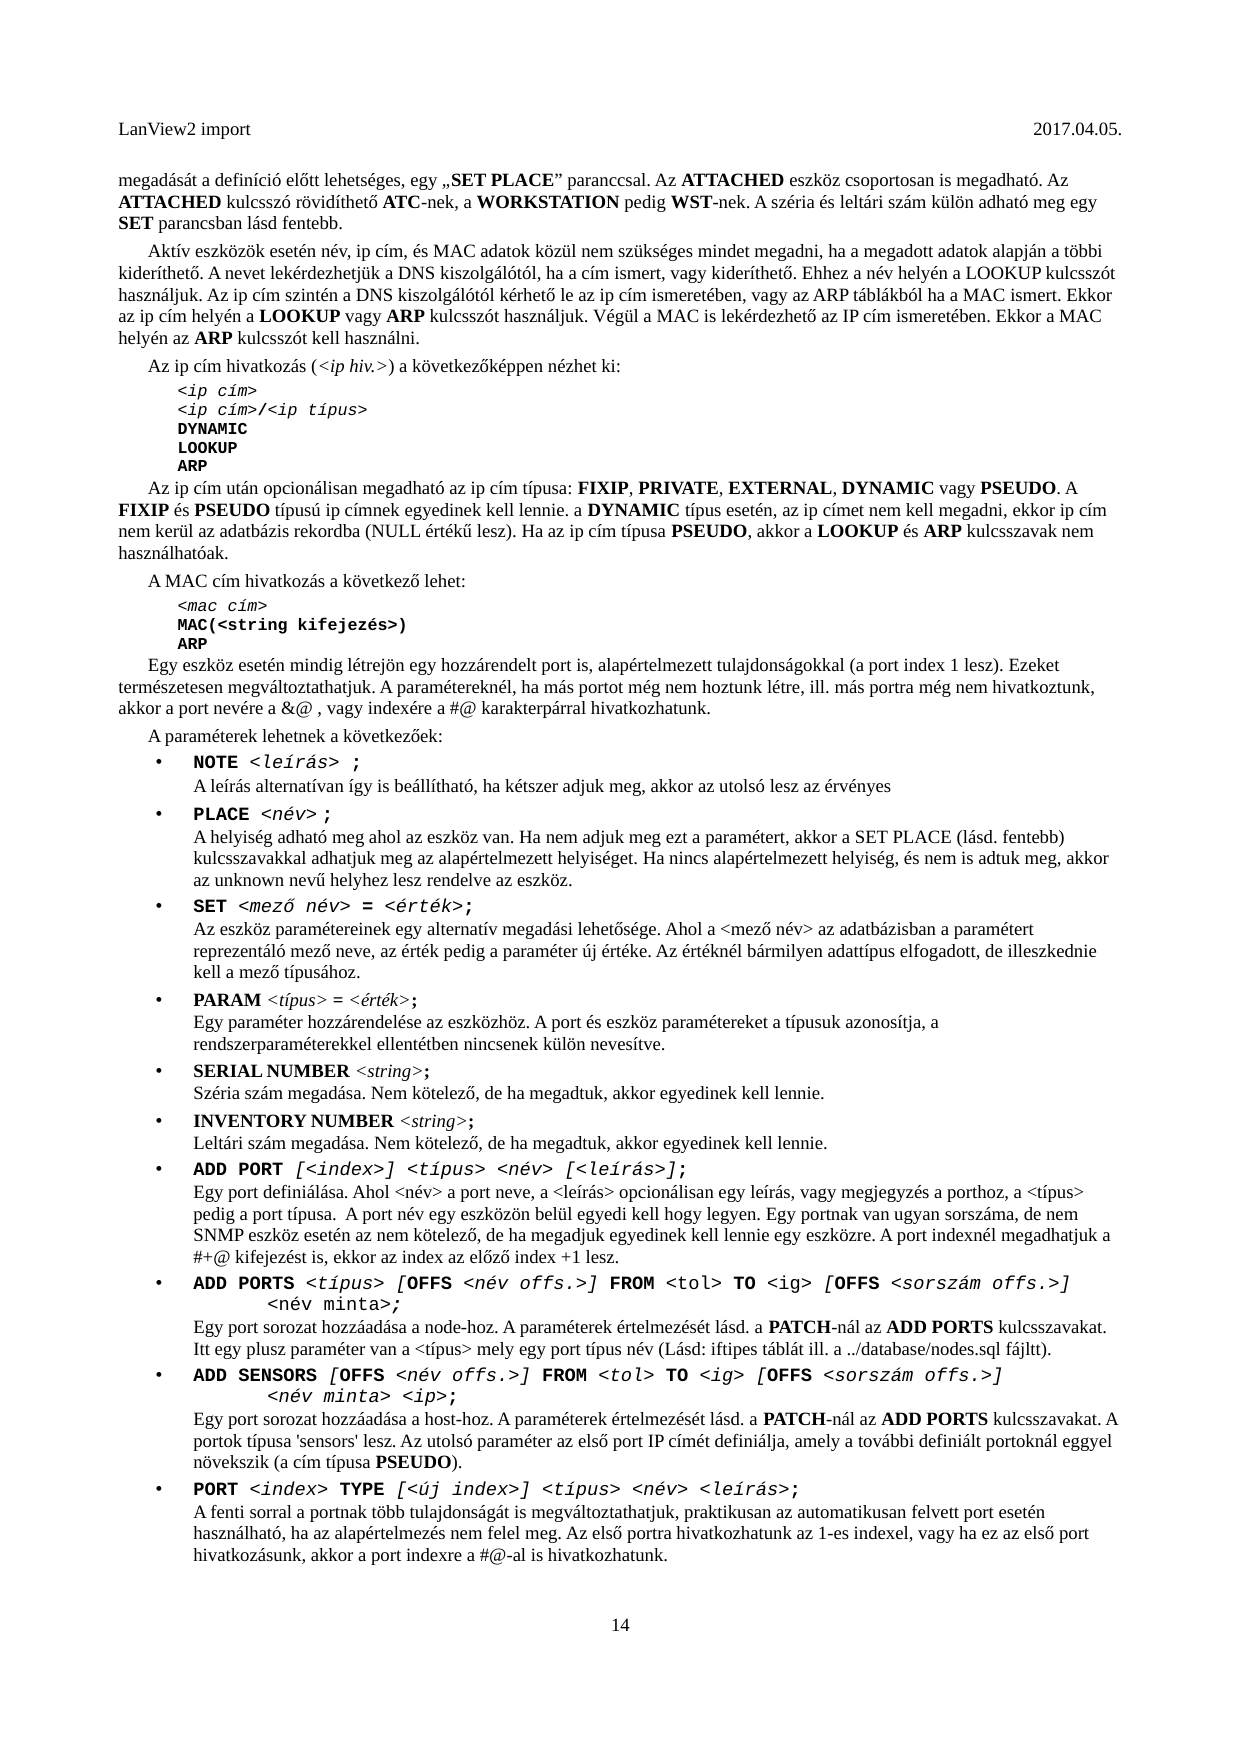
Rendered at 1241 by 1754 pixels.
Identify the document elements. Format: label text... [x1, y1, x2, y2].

list SET <mező név> = <érték>; Az eszköz paramétereinek egy alternatív megadási lehetősége. Ahol a <mező név> az adatbázisban a paramétert reprezentáló mező neve, az érték pedig a paraméter új értéke. Az értéknél bármilyen adattípus elfogadott, de illeszkednie kell a mező típusához. [156, 897, 1122, 983]
list NOTE <leírás> ; A leírás alternatívan így is beállítható, ha kétszer adjuk meg, akkor az utolsó lesz az érvényes [156, 753, 1122, 796]
text Az ip cím után opcionálisan megadható az ip cím típusa: FIXIP, PRIVATE, EXTERNAL, DYNAMIC vagy PSEUDO. A FIXIP és PSEUDO típusú ip címnek egyedinek kell lennie. a DYNAMIC típus esetén, az ip címet nem kell megadni, ekkor ip cím nem kerül az adatbázis rekordba (NULL értékű lesz). Ha az ip cím típusa PSEUDO, akkor a LOOKUP és ARP kulcsszavak nem használhatóak. [118, 477, 1122, 563]
list INVENTORY NUMBER <string>; Leltári szám megadása. Nem kötelező, de ha megadtuk, akkor egyedinek kell lennie. [156, 1110, 1122, 1153]
list ADD SENSORS [OFFS <név offs.>] FROM <tol> TO <ig> [OFFS <sorszám offs.>] <név minta> <ip>; Egy port sorozat hozzáadása a host-hoz. A paraméterek értelmezését lásd. a PATCH-nál az ADD PORTS kulcsszavakat. A portok típusa 'sensors' lesz. Az utolsó paraméter az első port IP címét definiálja, amely a további definiált portoknál eggyel növekszik (a cím típusa PSEUDO). [156, 1366, 1122, 1473]
text Aktív eszközök esetén név, ip cím, és MAC adatok közül nem szükséges mindet megadni, ha a megadott adatok alapján a többi kideríthető. A nevet lekérdezhetjük a DNS kiszolgálótól, ha a cím ismert, vagy kideríthető. Ehhez a név helyén a LOOKUP kulcsszót használjuk. Az ip cím szintén a DNS kiszolgálótól kérhető le az ip cím ismeretében, vagy az ARP táblákból ha a MAC ismert. Ekkor az ip cím helyén a LOOKUP vagy ARP kulcsszót használjuk. Végül a MAC is lekérdezhető az IP cím ismeretében. Ekkor a MAC helyén az ARP kulcsszót kell használni. [118, 240, 1122, 348]
text <mac cím> [177, 598, 1122, 616]
text A paraméterek lehetnek a következőek: [118, 725, 1122, 747]
text ARP [177, 635, 1122, 654]
text megadását a definíció előtt lehetséges, egy „SET PLACE” paranccsal. Az ATTACHED eszköz csoportosan is megadható. Az ATTACHED kulcsszó rövidíthető ATC-nek, a WORKSTATION pedig WST-nek. A széria és leltári szám külön adható meg egy SET parancsban lásd fentebb. [118, 169, 1122, 234]
text MAC(<string kifejezés>) [177, 616, 1122, 635]
list SERIAL NUMBER <string>; Széria szám megadása. Nem kötelező, de ha megadtuk, akkor egyedinek kell lennie. [156, 1060, 1122, 1103]
list ADD PORTS <típus> [OFFS <név offs.>] FROM <tol> TO <ig> [OFFS <sorszám offs.>] <név minta>; Egy port sorozat hozzáadása a node-hoz. A paraméterek értelmezését lásd. a PATCH-nál az ADD PORTS kulcsszavakat. Itt egy plusz paraméter van a <típus> mely egy port típus név (Lásd: iftipes táblát ill. a ../database/nodes.sql fájltt). [156, 1273, 1122, 1359]
text ARP [177, 458, 1122, 477]
list ADD PORT [<index>] <típus> <név> [<leírás>]; Egy port definiálása. Ahol <név> a port neve, a <leírás> opcionálisan egy leírás, vagy megjegyzés a porthoz, a <típus> pedig a port típusa. A port név egy eszközön belül egyedi kell hogy legyen. Egy portnak van ugyan sorszáma, de nem SNMP eszköz esetén az nem kötelező, de ha megadjuk egyedinek kell lennie egy eszközre. A port indexnél megadhatjuk a #+@ kifejezést is, ekkor az index az előző index +1 lesz. [156, 1159, 1122, 1267]
list PORT <index> TYPE [<új index>] <típus> <név> <leírás>; A fenti sorral a portnak több tulajdonságát is megváltoztathatjuk, praktikusan az automatikusan felvett port esetén használható, ha az alapértelmezés nem felel meg. Az első portra hivatkozhatunk az 1-es indexel, vagy ha ez az első port hivatkozásunk, akkor a port indexre a #@-al is hivatkozhatunk. [156, 1479, 1122, 1565]
text <ip cím> [177, 383, 1122, 401]
text A MAC cím hivatkozás a következő lehet: [118, 569, 1122, 591]
text Egy eszköz esetén mindig létrejön egy hozzárendelt port is, alapértelmezett tulajdonságokkal (a port index 1 lesz). Ezeket természetesen megváltoztathatjuk. A paramétereknél, ha más portot még nem hoztunk létre, ill. más portra még nem hivatkoztunk, akkor a port nevére a &@ , vagy indexére a #@ karakterpárral hivatkozhatunk. [118, 654, 1122, 719]
list PLACE <név> ; A helyiség adható meg ahol az eszköz van. Ha nem adjuk meg ezt a paramétert, akkor a SET PLACE (lásd. fentebb) kulcsszavakkal adhatjuk meg az alapértelmezett helyiséget. Ha nincs alapértelmezett helyiség, és nem is adtuk meg, akkor az unknown nevű helyhez lesz rendelve az eszköz. [156, 803, 1122, 890]
text Az ip cím hivatkozás (<ip hiv.>) a következőképpen nézhet ki: [118, 354, 1122, 376]
text DYNAMIC [177, 420, 1122, 439]
text LOOKUP [177, 439, 1122, 458]
text <ip cím>/<ip típus> [177, 401, 1122, 420]
list PARAM <típus> = <érték>; Egy paraméter hozzárendelése az eszközhöz. A port és eszköz paramétereket a típusuk azonosítja, a rendszerparaméterekkel ellentétben nincsenek külön nevesítve. [156, 989, 1122, 1054]
